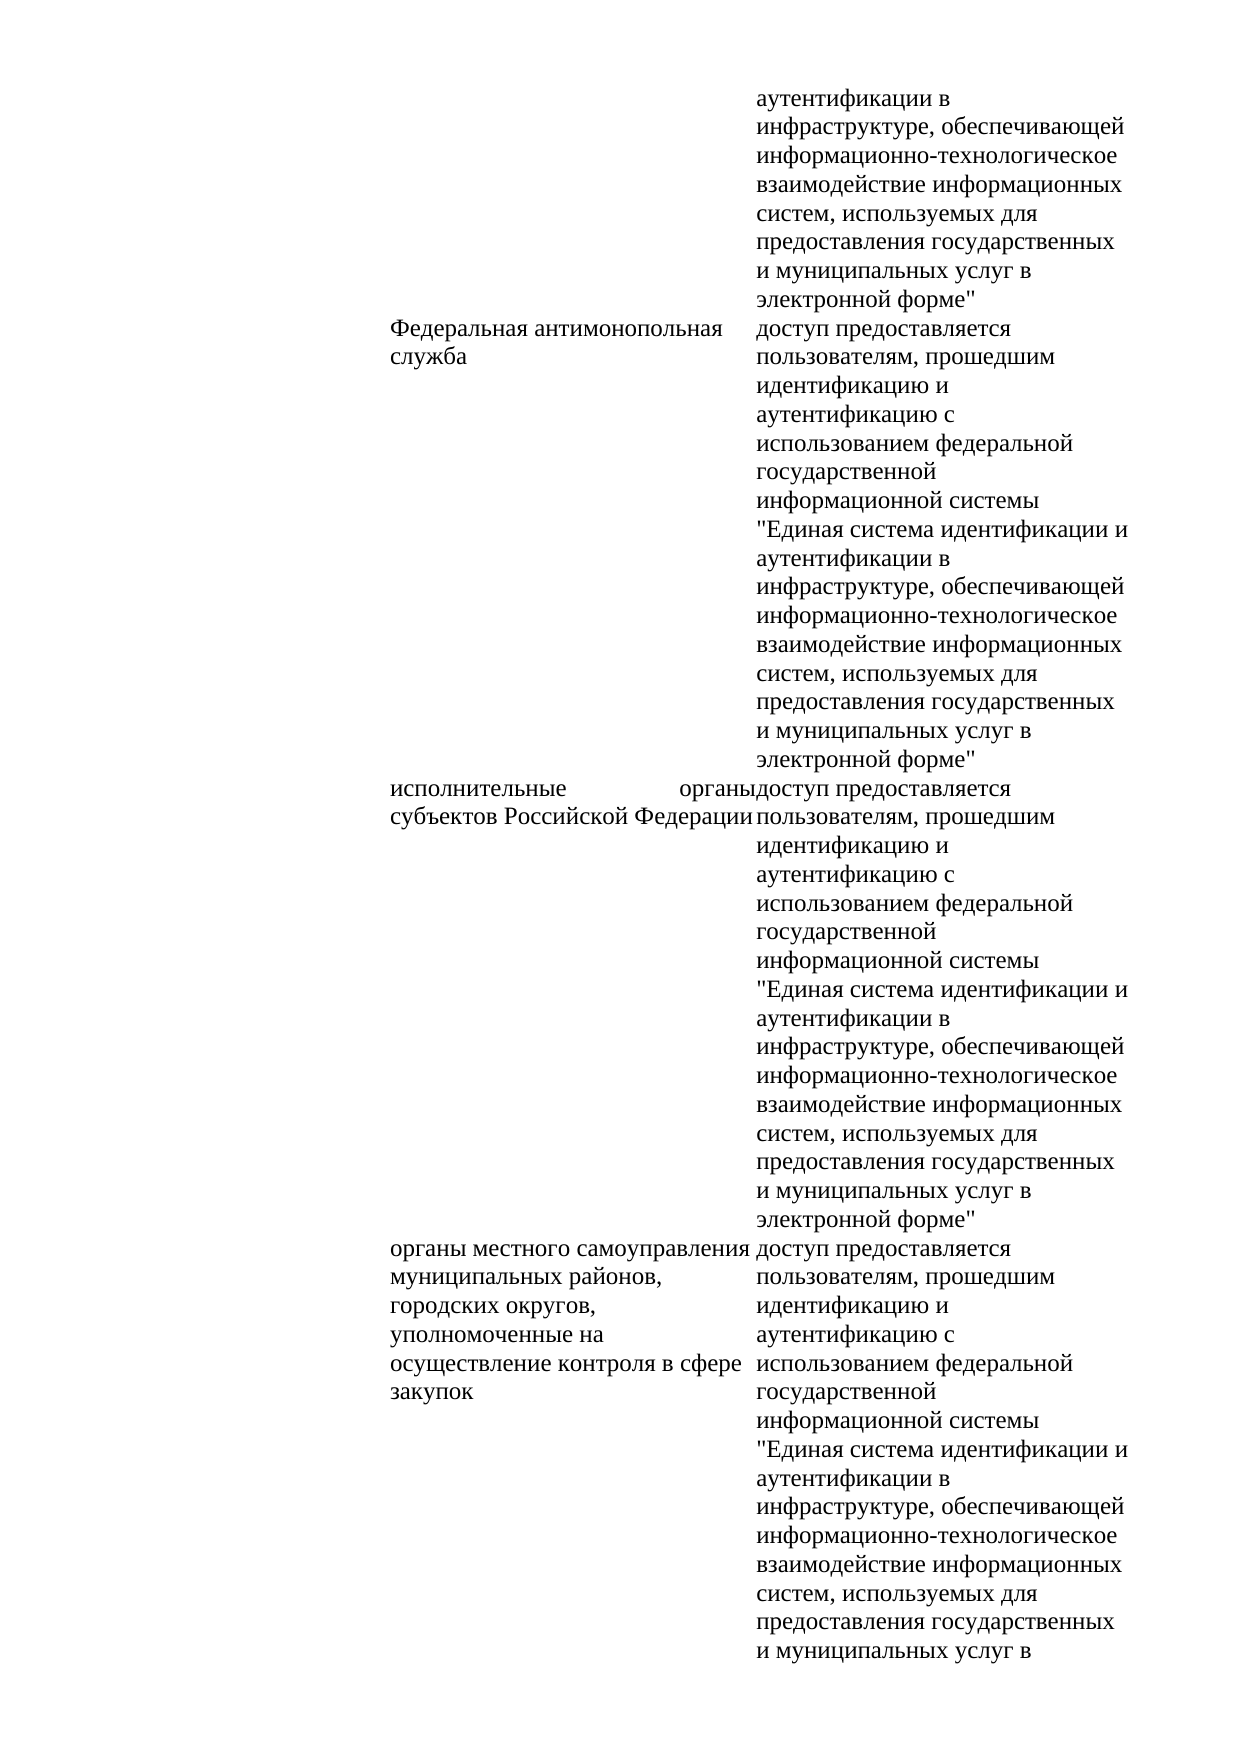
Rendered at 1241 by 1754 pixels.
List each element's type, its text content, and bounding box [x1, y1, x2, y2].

table_cell исполнительные органы субъектов Российской Федерации [390, 773, 756, 1233]
table_cell доступ предоставляется пользователям, прошедшим идентификацию и аутентификацию с использованием федеральной государственной информационной системы "Единая система идентификации и аутентификации в инфраструктуре, обеспечивающей информационно-технологическое взаимодействие информационных систем, используемых для предоставления государственных и муниципальных услуг в электронной форме" [756, 313, 1128, 773]
table_cell органы местного самоуправления муниципальных районов, городских округов, уполномоченные на осуществление контроля в сфере закупок [390, 1233, 756, 1664]
table_cell доступ предоставляется пользователям, прошедшим идентификацию и аутентификацию с использованием федеральной государственной информационной системы "Единая система идентификации и аутентификации в инфраструктуре, обеспечивающей информационно-технологическое взаимодействие информационных систем, используемых для предоставления государственных и муниципальных услуг в [756, 1233, 1128, 1664]
table_cell аутентификации в инфраструктуре, обеспечивающей информационно-технологическое взаимодействие информационных систем, используемых для предоставления государственных и муниципальных услуг в электронной форме" [756, 83, 1128, 313]
table_cell [390, 83, 756, 313]
table_cell доступ предоставляется пользователям, прошедшим идентификацию и аутентификацию с использованием федеральной государственной информационной системы "Единая система идентификации и аутентификации в инфраструктуре, обеспечивающей информационно-технологическое взаимодействие информационных систем, используемых для предоставления государственных и муниципальных услуг в электронной форме" [756, 773, 1128, 1233]
table_cell Федеральная антимонопольная служба [390, 313, 756, 773]
